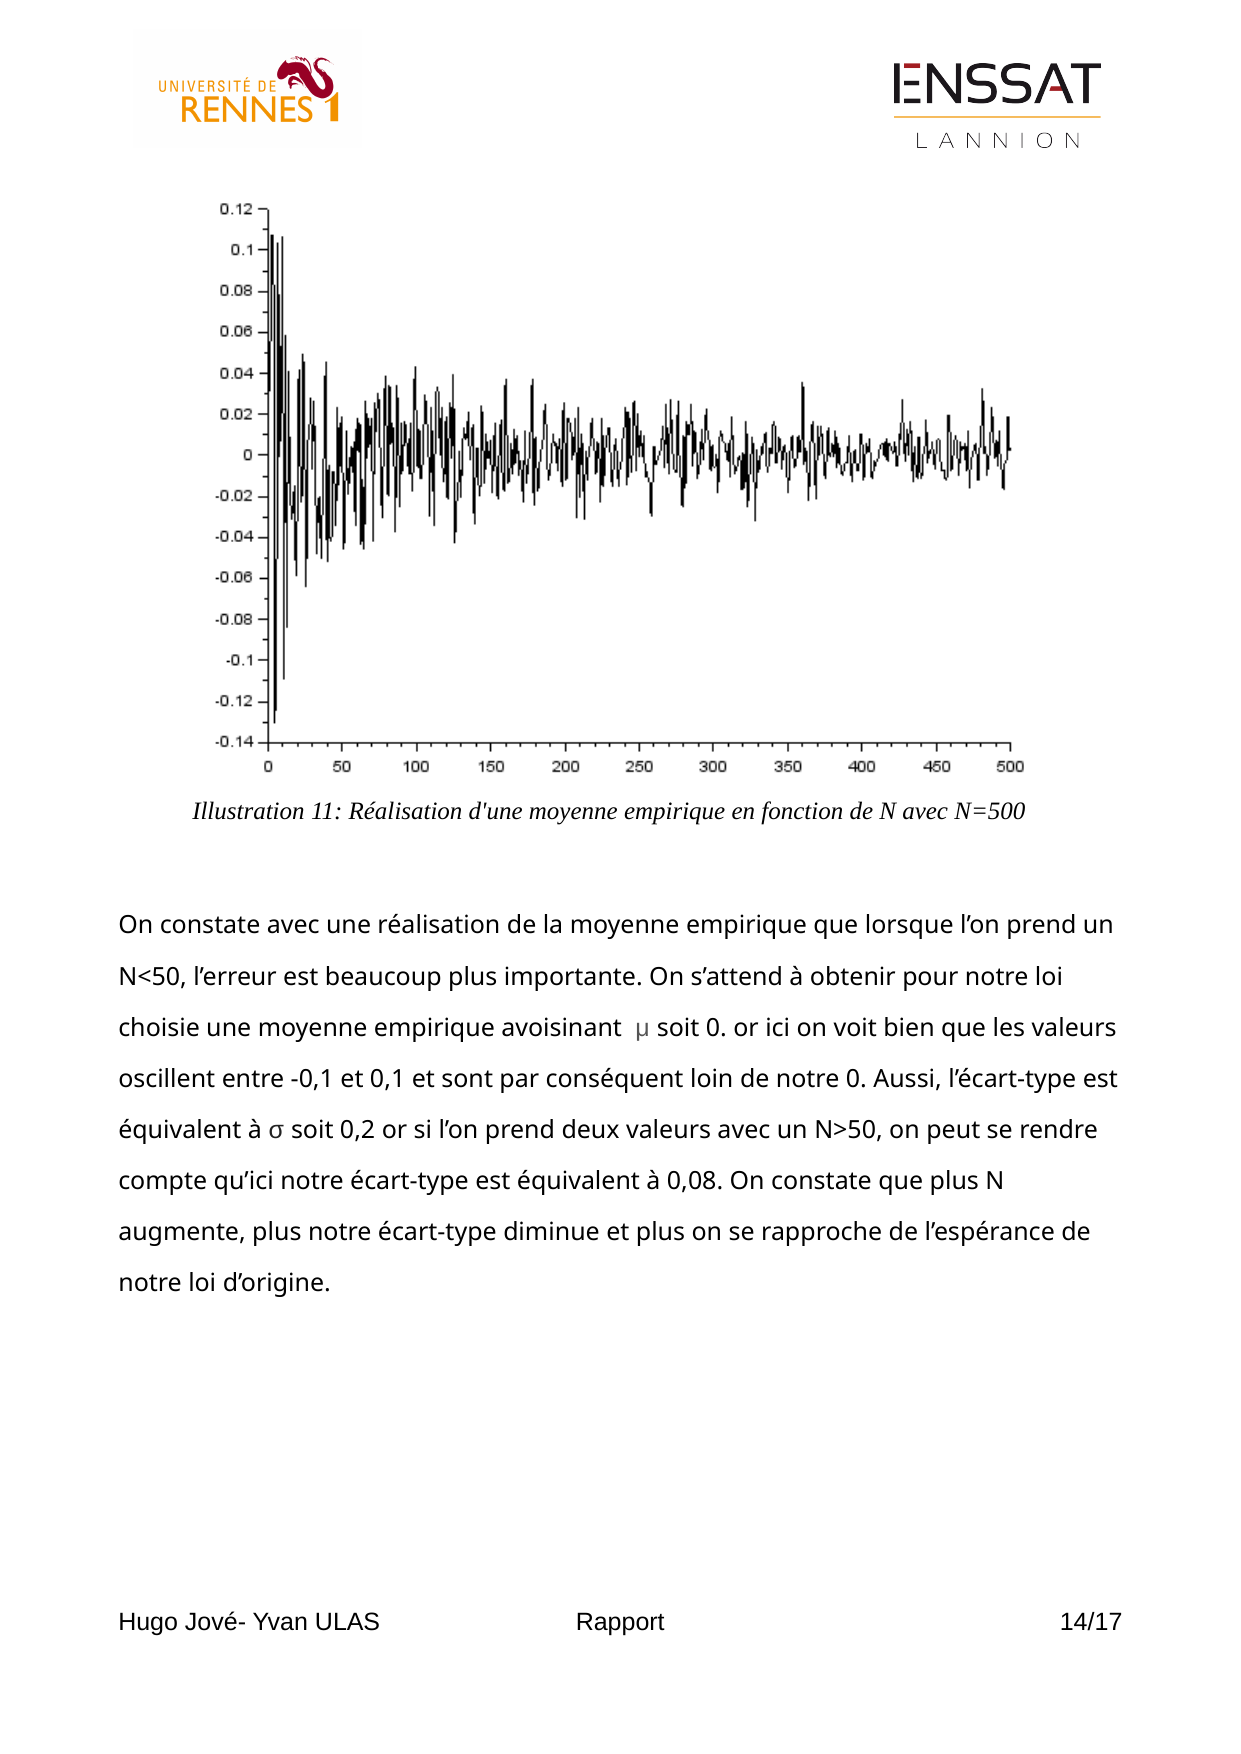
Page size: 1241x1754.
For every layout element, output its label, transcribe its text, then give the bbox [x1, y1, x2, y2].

picture [192, 188, 1049, 791]
text Illustration 11: Réalisation d'une moyenne empirique en fonction de N avec N=500 [192, 791, 1048, 824]
text On constate avec une réalisation de la moyenne empirique que lorsque l’on prend un N<50, l’erreur est beaucoup plus importante. On s’attend à obtenir pour notre loi choisie une moyenne empirique avoisinant μ soit 0. or ici on voit bien que les valeurs oscillent entre -0,1 et 0,1 et sont par conséquent loin de notre 0. Aussi, l’écart-type est équivalent à σ soit 0,2 or si l’on prend deux valeurs avec un N>50, on peut se rendre compte qu’ici notre écart-type est équivalent à 0,08. On constate que plus N augmente, plus notre écart-type diminue et plus on se rapproche de l’espérance de notre loi d’origine. [118, 907, 1122, 1298]
picture [894, 63, 1101, 148]
picture [133, 29, 363, 148]
